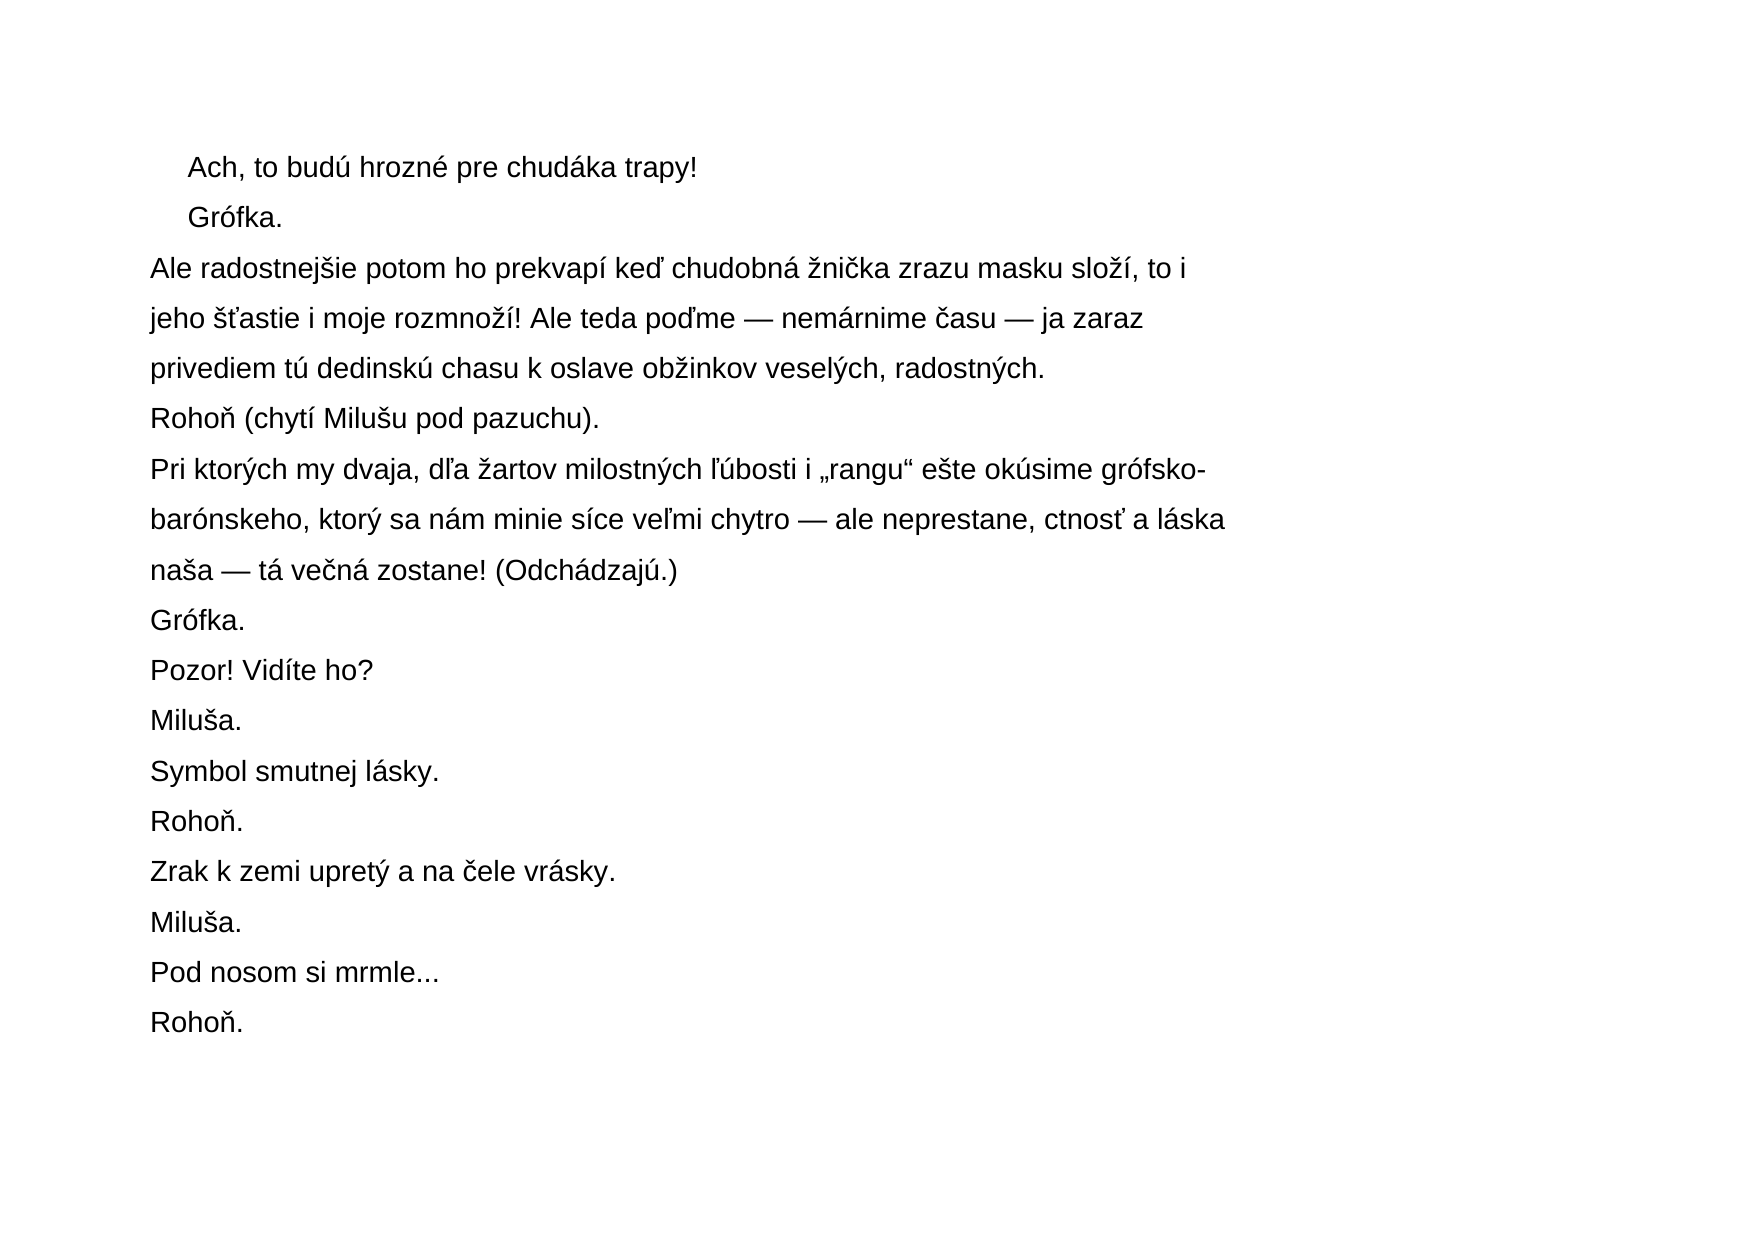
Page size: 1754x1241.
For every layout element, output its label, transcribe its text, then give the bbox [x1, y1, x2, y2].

text Miluša. [150, 703, 1243, 737]
text Rohoň. [150, 804, 1243, 838]
text Grófka. [150, 200, 1243, 234]
text Miluša. [150, 905, 1243, 938]
text Ale radostnejšie potom ho prekvapí keď chudobná žnička zrazu masku složí, to i jeho šťastie i moje rozmnoží! Ale teda poďme — nemárnime času — ja zaraz privediem tú dedinskú chasu k oslave obžinkov veselých, radostných. [150, 251, 1243, 385]
text Zrak k zemi upretý a na čele vrásky. [150, 854, 1243, 888]
text Pri ktorých my dvaja, dľa žartov milostných ľúbosti i „rangu“ ešte okúsime grófsko-barónskeho, ktorý sa nám minie síce veľmi chytro — ale neprestane, ctnosť a láska naša — tá večná zostane! (Odchádzajú.) [150, 452, 1243, 586]
text Pod nosom si mrmle... [150, 955, 1243, 988]
text Symbol smutnej lásky. [150, 754, 1243, 787]
text Rohoň. [150, 1005, 1243, 1039]
text Pozor! Vidíte ho? [150, 653, 1243, 687]
text Ach, to budú hrozné pre chudáka trapy! [150, 150, 1243, 183]
text Rohoň (chytí Milušu pod pazuchu). [150, 402, 1243, 435]
text Grófka. [150, 603, 1243, 636]
